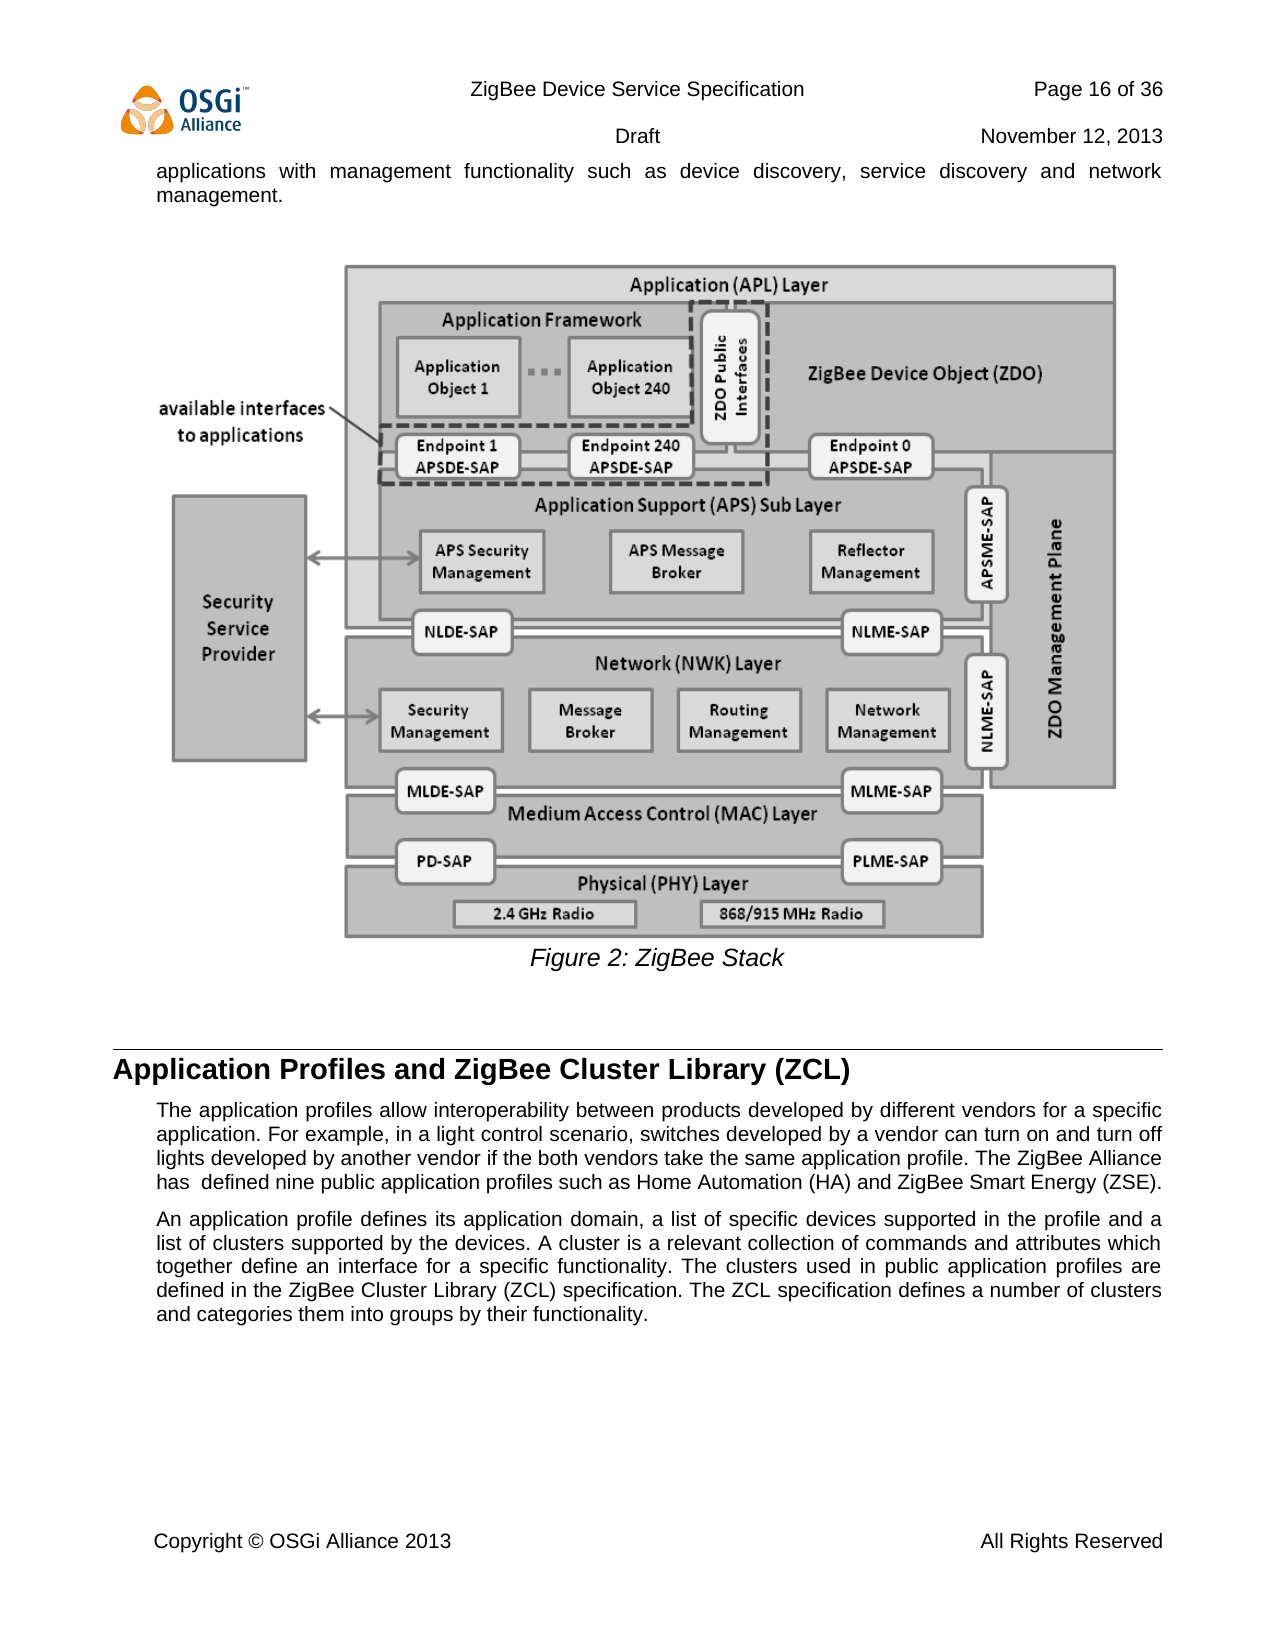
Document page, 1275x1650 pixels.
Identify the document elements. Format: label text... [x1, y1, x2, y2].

text Figure 2: ZigBee Stack [191, 944, 1125, 972]
picture [113, 78, 257, 142]
subtitle Application Profiles and ZigBee Cluster Library (ZCL) [112, 1050, 1163, 1086]
text An application profile defines its application domain, a list of specific devices supported in the profile and a list of clusters supported by the devices. A cluster is a relevant collection of commands and attributes which together define an interface for a specific functionality. The clusters used in public application profiles are defined in the ZigBee Cluster Library (ZCL) specification. The ZCL specification defines a number of clusters and categories them into groups by their functionality. [156, 1206, 1163, 1326]
text applications with management functionality such as device discovery, service discovery and network management. [156, 159, 1163, 207]
picture [150, 258, 1126, 944]
text The application profiles allow interoperability between products developed by different vendors for a specific application. For example, in a light control scenario, switches developed by a vendor can turn on and turn off lights developed by another vendor if the both vendors take the same application profile. The ZigBee Alliance has defined nine public application profiles such as Home Automation (HA) and ZigBee Smart Energy (ZSE). [156, 1098, 1163, 1194]
